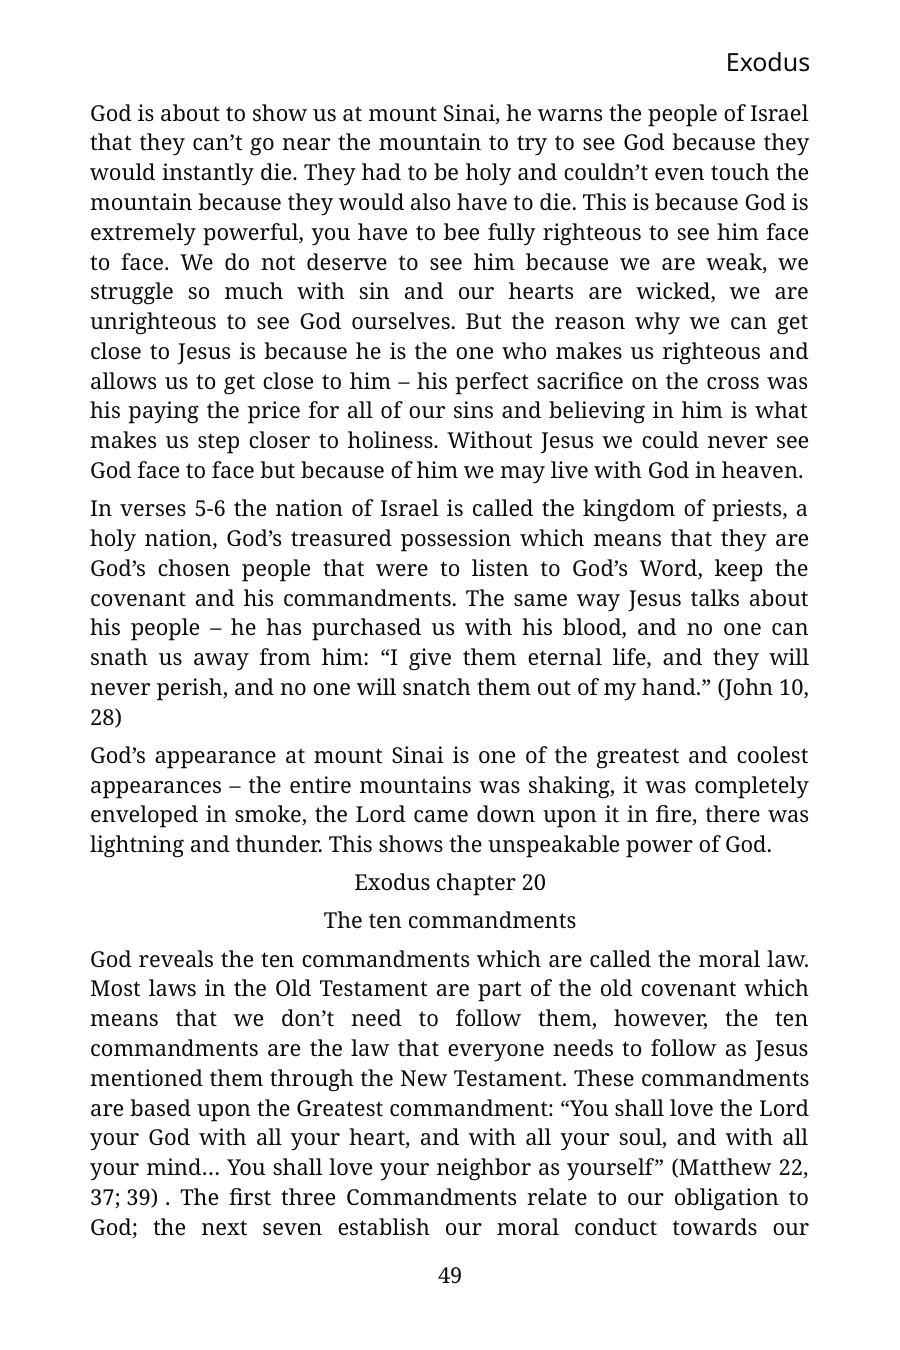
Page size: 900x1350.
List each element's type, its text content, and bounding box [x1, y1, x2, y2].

text God is about to show us at mount Sinai, he warns the people of Israel that they can’t go near the mountain to try to see God because they would instantly die. They had to be holy and couldn’t even touch the mountain because they would also have to die. This is because God is extremely powerful, you have to bee fully righteous to see him face to face. We do not deserve to see him because we are weak, we struggle so much with sin and our hearts are wicked, we are unrighteous to see God ourselves. But the reason why we can get close to Jesus is because he is the one who makes us righteous and allows us to get close to him – his perfect sacrifice on the cross was his paying the price for all of our sins and believing in him is what makes us step closer to holiness. Without Jesus we could never see God face to face but because of him we may live with God in heaven. [90, 97, 810, 485]
text God’s appearance at mount Sinai is one of the greatest and coolest appearances – the entire mountains was shaking, it was completely enveloped in smoke, the Lord came down upon it in fire, there was lightning and thunder. This shows the unspeakable power of God. [90, 740, 810, 859]
text The ten commandments [90, 905, 810, 935]
text Exodus chapter 20 [90, 867, 810, 897]
text In verses 5-6 the nation of Israel is called the kingdom of priests, a holy nation, God’s treasured possession which means that they are God’s chosen people that were to listen to God’s Word, keep the covenant and his commandments. The same way Jesus talks about his people – he has purchased us with his blood, and no one can snath us away from him: “I give them eternal life, and they will never perish, and no one will snatch them out of my hand.” (John 10, 28) [90, 493, 810, 731]
text God reveals the ten commandments which are called the moral law. Most laws in the Old Testament are part of the old covenant which means that we don’t need to follow them, however, the ten commandments are the law that everyone needs to follow as Jesus mentioned them through the New Testament. These commandments are based upon the Greatest commandment: “You shall love the Lord your God with all your heart, and with all your soul, and with all your mind… You shall love your neighbor as yourself” (Matthew 22, 37; 39) . The first three Commandments relate to our obligation to God; the next seven establish our moral conduct towards our [90, 943, 810, 1241]
